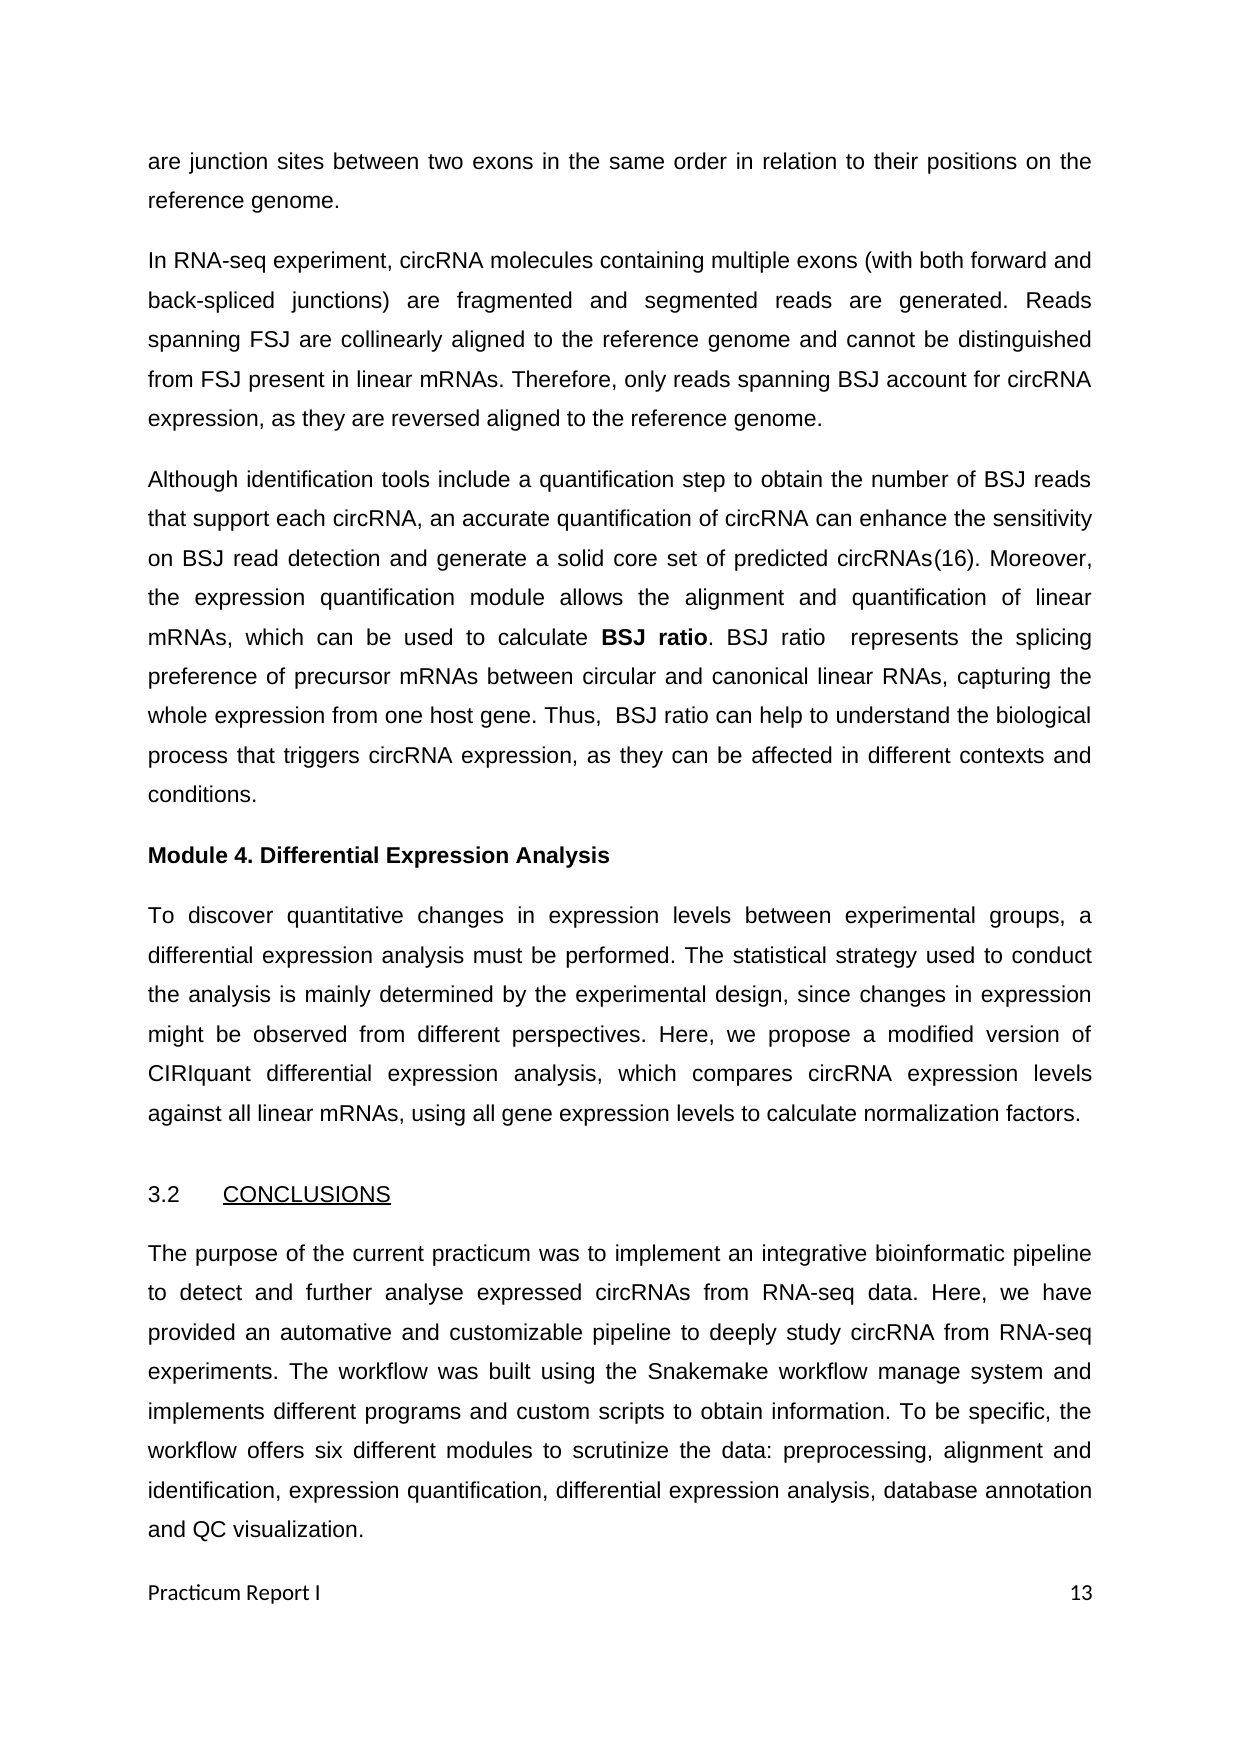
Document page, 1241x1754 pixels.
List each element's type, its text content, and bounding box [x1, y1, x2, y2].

text The purpose of the current practicum was to implement an integrative bioinformatic pipeline to detect and further analyse expressed circRNAs from RNA-seq data. Here, we have provided an automative and customizable pipeline to deeply study circRNA from RNA-seq experiments. The workflow was built using the Snakemake workflow manage system and implements different programs and custom scripts to obtain information. To be specific, the workflow offers six different modules to scrutinize the data: preprocessing, alignment and identification, expression quantification, differential expression analysis, database annotation and QC visualization. [148, 1240, 1093, 1542]
text To discover quantitative changes in expression levels between experimental groups, a differential expression analysis must be performed. The statistical strategy used to conduct the analysis is mainly determined by the experimental design, since changes in expression might be observed from different perspectives. Here, we propose a modified version of CIRIquant differential expression analysis, which compares circRNA expression levels against all linear mRNAs, using all gene expression levels to calculate normalization factors. [148, 902, 1093, 1126]
text Module 4. Differential Expression Analysis [148, 842, 1093, 868]
text In RNA-seq experiment, circRNA molecules containing multiple exons (with both forward and back-spliced junctions) are fragmented and segmented reads are generated. Reads spanning FSJ are collinearly aligned to the reference genome and cannot be distinguished from FSJ present in linear mRNAs. Therefore, only reads spanning BSJ account for circRNA expression, as they are reversed aligned to the reference genome. [148, 247, 1093, 432]
text Although identification tools include a quantification step to obtain the number of BSJ reads that support each circRNA, an accurate quantification of circRNA can enhance the sensitivity on BSJ read detection and generate a solid core set of predicted circRNAs(16). Moreover, the expression quantification module allows the alignment and quantification of linear mRNAs, which can be used to calculate BSJ ratio. BSJ ratio represents the splicing preference of precursor mRNAs between circular and canonical linear RNAs, capturing the whole expression from one host gene. Thus, BSJ ratio can help to understand the biological process that triggers circRNA expression, as they can be affected in different contexts and conditions. [148, 466, 1093, 808]
text are junction sites between two exons in the same order in relation to their positions on the reference genome. [148, 148, 1093, 213]
subtitle CONCLUSIONS [148, 1181, 1093, 1207]
